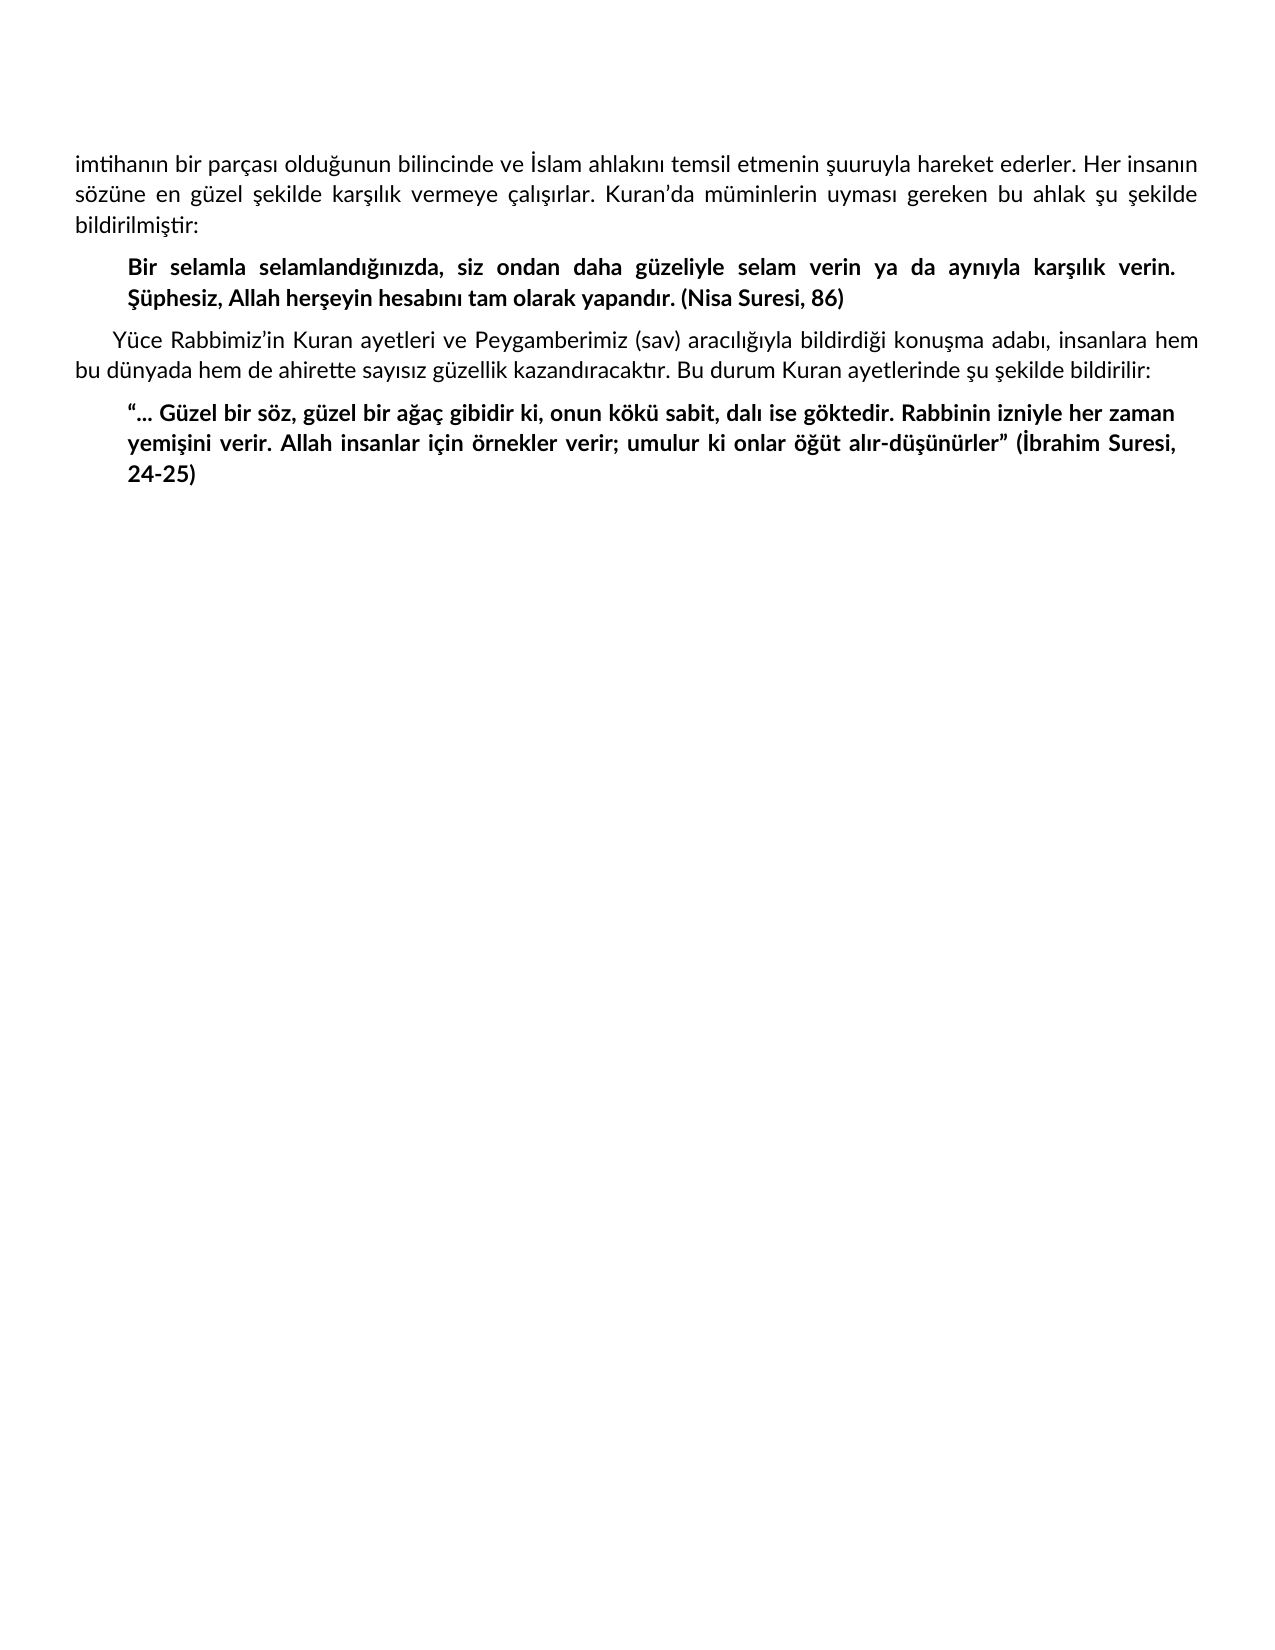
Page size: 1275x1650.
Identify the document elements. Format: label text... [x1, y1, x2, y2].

text Yüce Rabbimiz’in Kuran ayetleri ve Peygamberimiz (sav) aracılığıyla bildirdiği konuşma adabı, insanlara hem bu dünyada hem de ahirette sayısız güzellik kazandıracaktır. Bu durum Kuran ayetlerinde şu şekilde bildirilir: [75, 326, 1200, 384]
text Bir selamla selamlandığınızda, siz ondan daha güzeliyle selam verin ya da aynıyla karşılık verin. Şüphesiz, Allah herşeyin hesabını tam olarak yapandır. (Nisa Suresi, 86) [127, 253, 1177, 311]
text imtihanın bir parçası olduğunun bilincinde ve İslam ahlakını temsil etmenin şuuruyla hareket ederler. Her insanın sözüne en güzel şekilde karşılık vermeye çalışırlar. Kuran’da müminlerin uyması gereken bu ahlak şu şekilde bildirilmiştir: [75, 150, 1200, 238]
text “... Güzel bir söz, güzel bir ağaç gibidir ki, onun kökü sabit, dalı ise göktedir. Rabbinin izniyle her zaman yemişini verir. Allah insanlar için örnekler verir; umulur ki onlar öğüt alır-düşünürler” (İbrahim Suresi, 24-25) [127, 399, 1177, 487]
